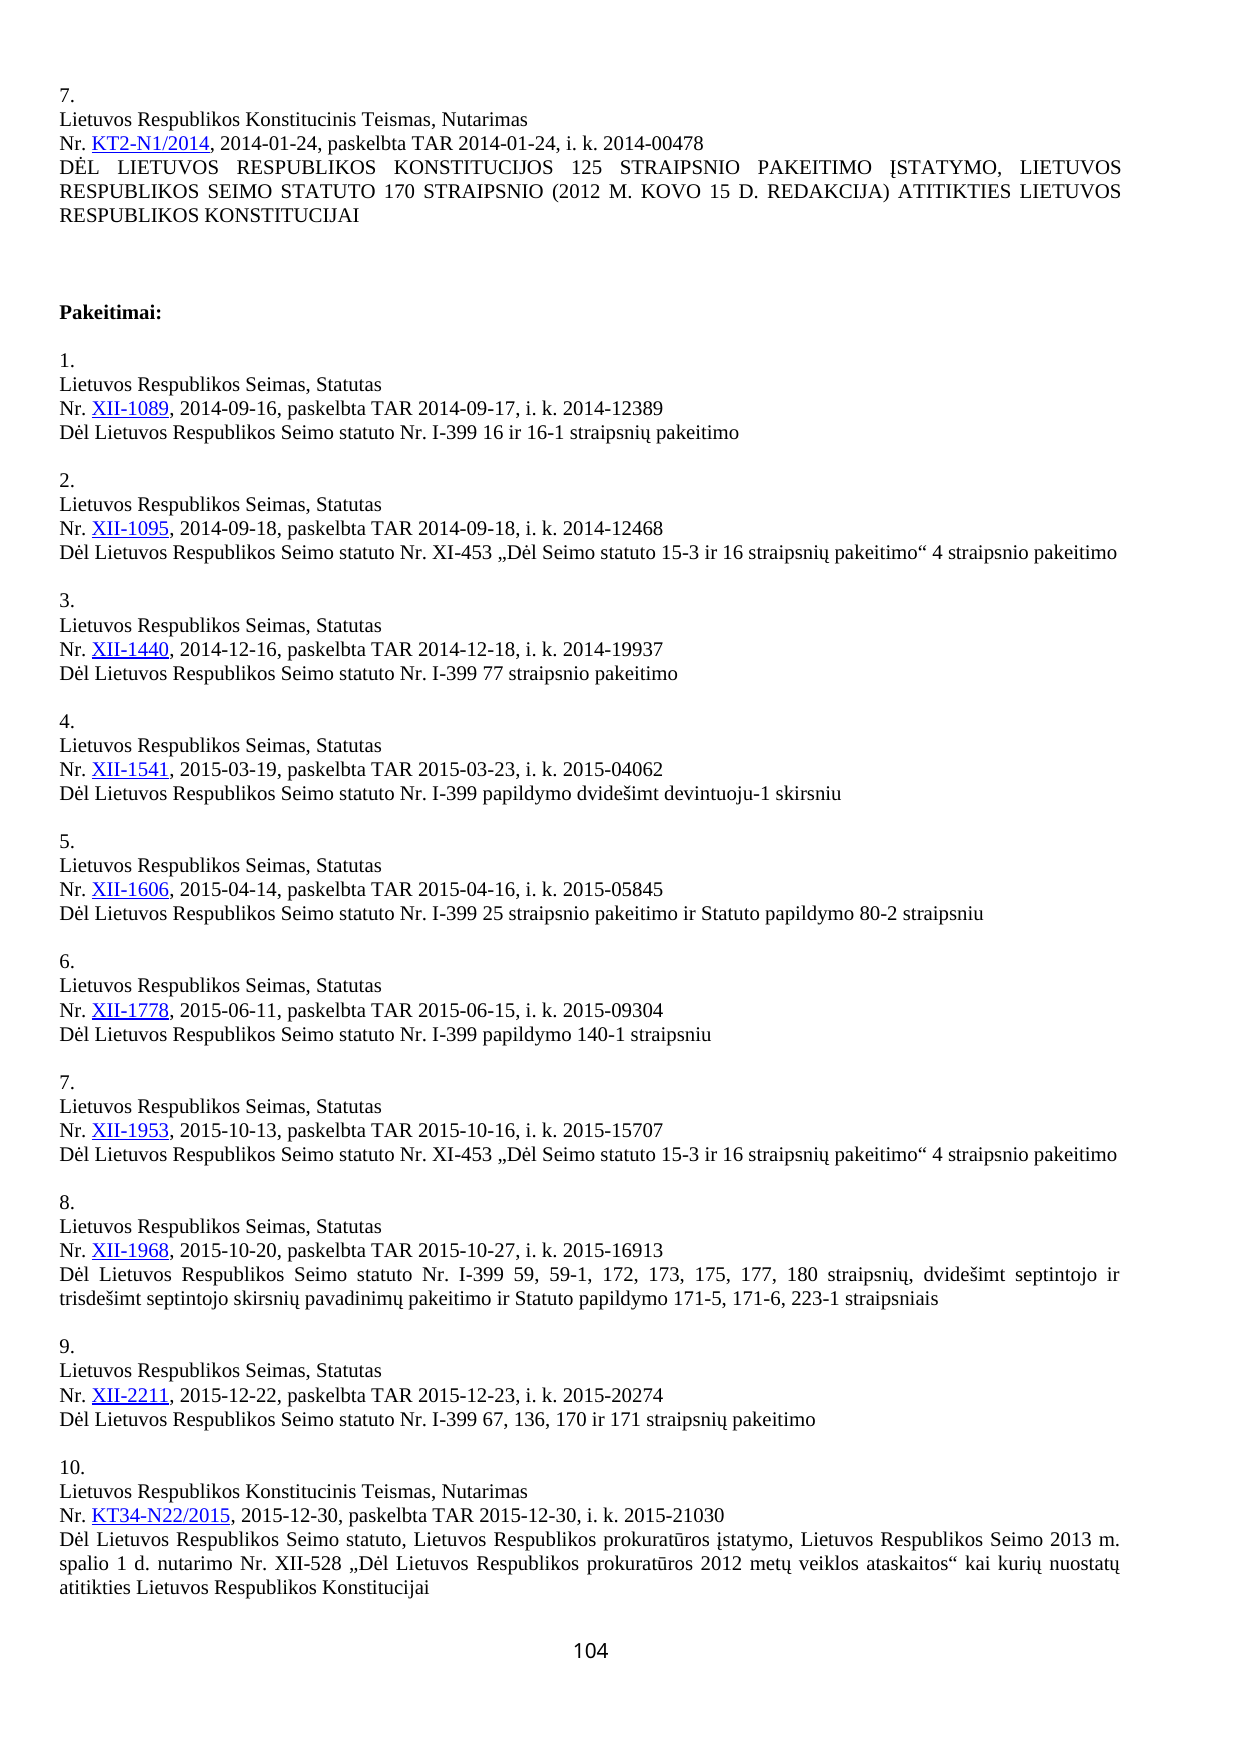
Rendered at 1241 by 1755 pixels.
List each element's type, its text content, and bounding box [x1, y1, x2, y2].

text 5. [59, 829, 1122, 853]
text Lietuvos Respublikos Seimas, Statutas [59, 492, 1122, 516]
text 9. [59, 1334, 1122, 1358]
text Dėl Lietuvos Respublikos Seimo statuto Nr. XI-453 „Dėl Seimo statuto 15-3 ir 16 straipsnių pakeitimo“ 4 straipsnio pakeitimo [59, 540, 1122, 564]
text 10. [59, 1455, 1122, 1479]
text Lietuvos Respublikos Seimas, Statutas [59, 1358, 1122, 1382]
text Lietuvos Respublikos Seimas, Statutas [59, 733, 1122, 757]
text 4. [59, 709, 1122, 733]
text Lietuvos Respublikos Seimas, Statutas [59, 372, 1122, 396]
text 3. [59, 588, 1122, 612]
text 6. [59, 949, 1122, 973]
text Dėl Lietuvos Respublikos Seimo statuto Nr. I-399 59, 59-1, 172, 173, 175, 177, 180 straipsnių, dvidešimt septintojo ir trisdešimt septintojo skirsnių pavadinimų pakeitimo ir Statuto papildymo 171-5, 171-6, 223-1 straipsniais [59, 1262, 1122, 1310]
text Dėl Lietuvos Respublikos Seimo statuto Nr. I-399 papildymo 140-1 straipsniu [59, 1022, 1122, 1046]
text 1. [59, 348, 1122, 372]
text Dėl Lietuvos Respublikos Seimo statuto Nr. I-399 67, 136, 170 ir 171 straipsnių pakeitimo [59, 1407, 1122, 1431]
text Nr. XII-1606, 2015-04-14, paskelbta TAR 2015-04-16, i. k. 2015-05845 [59, 877, 1122, 901]
text Nr. XII-2211, 2015-12-22, paskelbta TAR 2015-12-23, i. k. 2015-20274 [59, 1382, 1122, 1407]
text Dėl Lietuvos Respublikos Seimo statuto Nr. I-399 papildymo dvidešimt devintuoju-1 skirsniu [59, 781, 1122, 805]
text Dėl Lietuvos Respublikos Seimo statuto Nr. I-399 77 straipsnio pakeitimo [59, 661, 1122, 685]
text Lietuvos Respublikos Seimas, Statutas [59, 853, 1122, 877]
text Nr. XII-1953, 2015-10-13, paskelbta TAR 2015-10-16, i. k. 2015-15707 [59, 1118, 1122, 1142]
text Nr. XII-1095, 2014-09-18, paskelbta TAR 2014-09-18, i. k. 2014-12468 [59, 516, 1122, 540]
text Dėl Lietuvos Respublikos Seimo statuto Nr. I-399 16 ir 16-1 straipsnių pakeitimo [59, 420, 1122, 444]
text Dėl Lietuvos Respublikos Seimo statuto, Lietuvos Respublikos prokuratūros įstatymo, Lietuvos Respublikos Seimo 2013 m. spalio 1 d. nutarimo Nr. XII-528 „Dėl Lietuvos Respublikos prokuratūros 2012 metų veiklos ataskaitos“ kai kurių nuostatų atitikties Lietuvos Respublikos Konstitucijai [59, 1527, 1122, 1599]
text Dėl Lietuvos Respublikos Seimo statuto Nr. XI-453 „Dėl Seimo statuto 15-3 ir 16 straipsnių pakeitimo“ 4 straipsnio pakeitimo [59, 1142, 1122, 1166]
text 8. [59, 1190, 1122, 1214]
text Nr. XII-1541, 2015-03-19, paskelbta TAR 2015-03-23, i. k. 2015-04062 [59, 757, 1122, 781]
text Nr. XII-1440, 2014-12-16, paskelbta TAR 2014-12-18, i. k. 2014-19937 [59, 637, 1122, 661]
text Nr. XII-1089, 2014-09-16, paskelbta TAR 2014-09-17, i. k. 2014-12389 [59, 396, 1122, 420]
text Nr. KT2-N1/2014, 2014-01-24, paskelbta TAR 2014-01-24, i. k. 2014-00478 [59, 131, 1122, 155]
text Nr. XII-1968, 2015-10-20, paskelbta TAR 2015-10-27, i. k. 2015-16913 [59, 1238, 1122, 1262]
text Lietuvos Respublikos Konstitucinis Teismas, Nutarimas [59, 1479, 1122, 1503]
text Lietuvos Respublikos Seimas, Statutas [59, 1094, 1122, 1118]
text 7. [59, 1070, 1122, 1094]
text Lietuvos Respublikos Seimas, Statutas [59, 612, 1122, 637]
text 7. [59, 83, 1122, 107]
text Lietuvos Respublikos Seimas, Statutas [59, 973, 1122, 997]
text Nr. XII-1778, 2015-06-11, paskelbta TAR 2015-06-15, i. k. 2015-09304 [59, 997, 1122, 1022]
text Pakeitimai: [59, 300, 1122, 324]
text 2. [59, 468, 1122, 492]
text Lietuvos Respublikos Konstitucinis Teismas, Nutarimas [59, 107, 1122, 131]
text DĖL LIETUVOS RESPUBLIKOS KONSTITUCIJOS 125 STRAIPSNIO PAKEITIMO ĮSTATYMO, LIETUVOS RESPUBLIKOS SEIMO STATUTO 170 STRAIPSNIO (2012 M. KOVO 15 D. REDAKCIJA) ATITIKTIES LIETUVOS RESPUBLIKOS KONSTITUCIJAI [59, 155, 1122, 227]
text Nr. KT34-N22/2015, 2015-12-30, paskelbta TAR 2015-12-30, i. k. 2015-21030 [59, 1503, 1122, 1527]
text Lietuvos Respublikos Seimas, Statutas [59, 1214, 1122, 1238]
text Dėl Lietuvos Respublikos Seimo statuto Nr. I-399 25 straipsnio pakeitimo ir Statuto papildymo 80-2 straipsniu [59, 901, 1122, 925]
